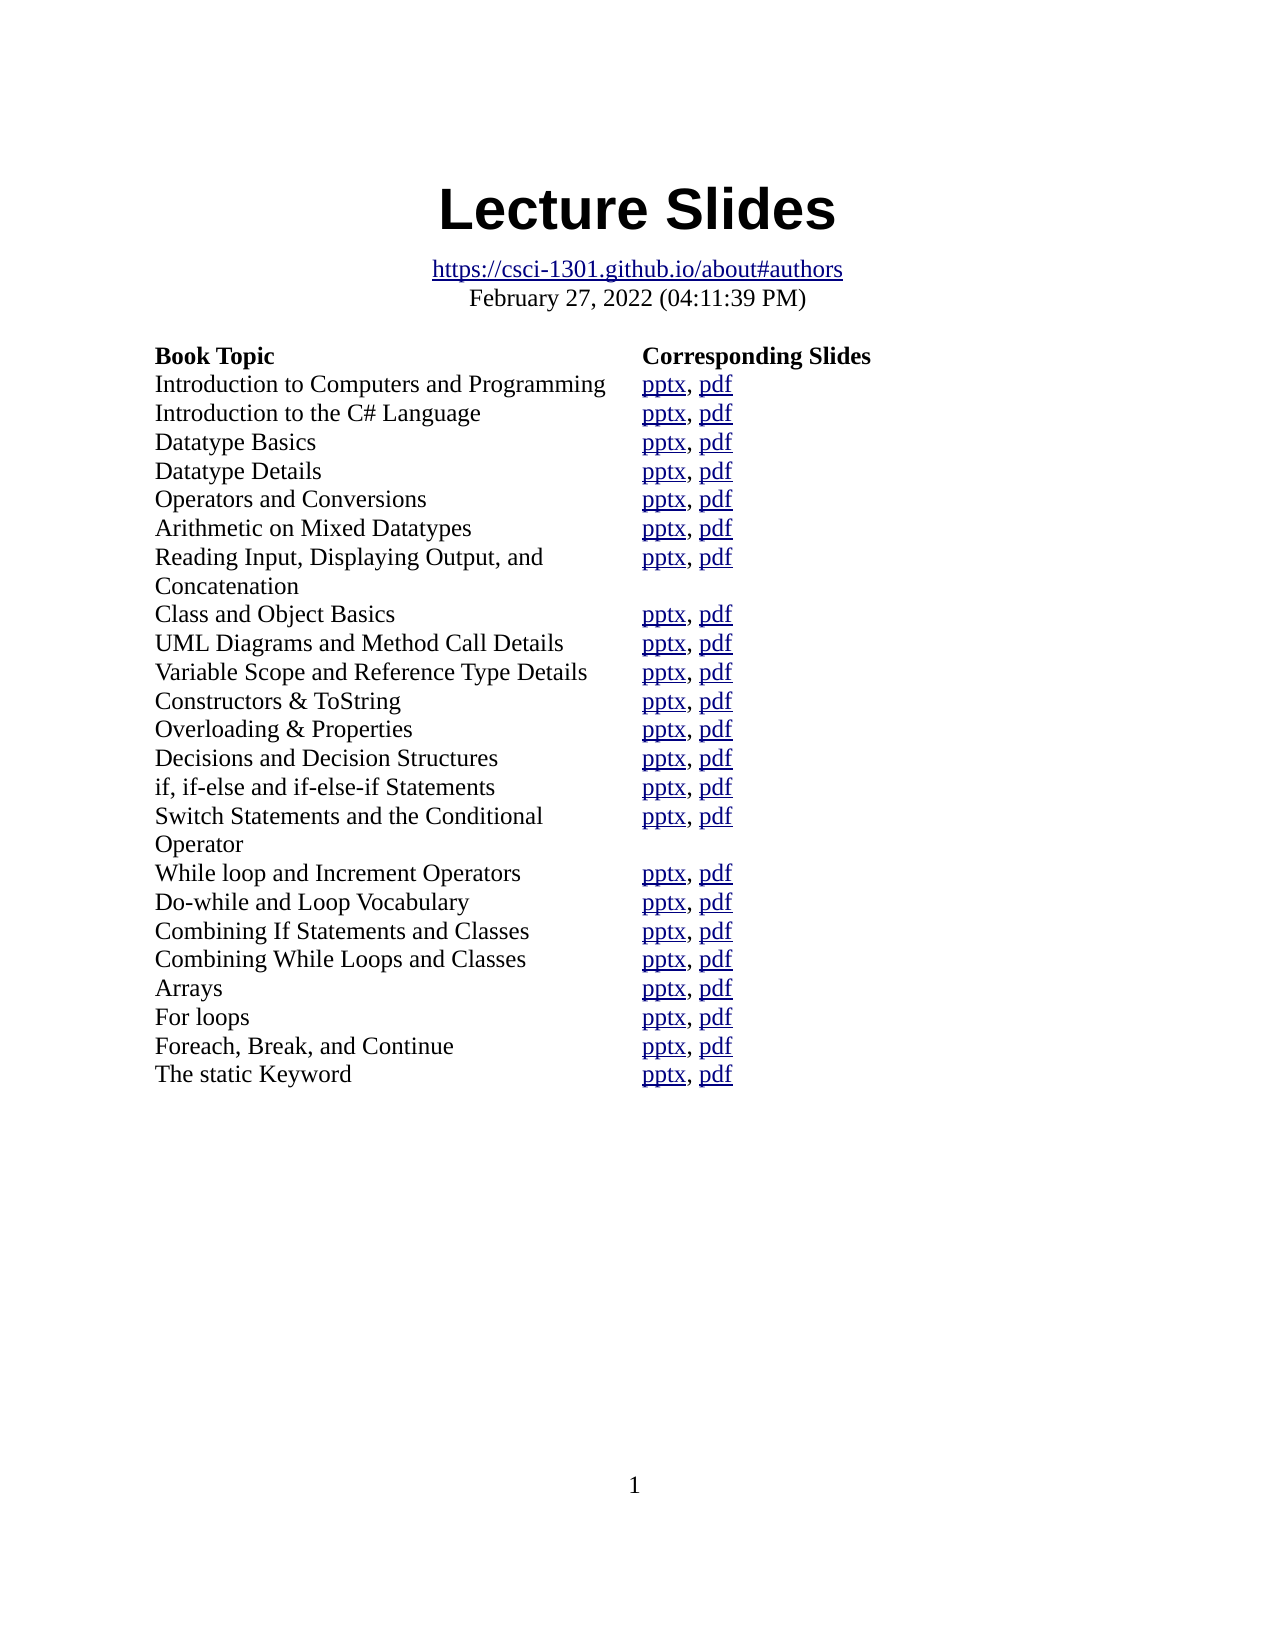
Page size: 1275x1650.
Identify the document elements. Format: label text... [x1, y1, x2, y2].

table_cell UML Diagrams and Method Call Details [150, 628, 637, 657]
title Lecture Slides [150, 175, 1125, 242]
table_cell Arrays [150, 973, 637, 1002]
table_cell pptx, pdf [638, 370, 1125, 398]
table_cell Do-while and Loop Vocabulary [150, 887, 637, 916]
table_cell Combining If Statements and Classes [150, 916, 637, 944]
table_cell Foreach, Break, and Continue [150, 1031, 637, 1059]
table_cell Reading Input, Displaying Output, and Concatenation [150, 542, 637, 599]
table_cell Introduction to the C# Language [150, 398, 637, 427]
table_cell While loop and Increment Operators [150, 858, 637, 887]
text https://csci-1301.github.io/about#authors [150, 254, 1125, 283]
table_cell pptx, pdf [638, 600, 1125, 628]
table_header Corresponding Slides [638, 341, 1125, 369]
table_cell pptx, pdf [638, 973, 1125, 1002]
table_cell Constructors & ToString [150, 686, 637, 714]
table_cell pptx, pdf [638, 513, 1125, 542]
table_cell For loops [150, 1002, 637, 1031]
table_cell pptx, pdf [638, 398, 1125, 427]
table_cell pptx, pdf [638, 628, 1125, 657]
table_cell pptx, pdf [638, 1060, 1125, 1088]
table_cell Datatype Basics [150, 427, 637, 456]
table_cell pptx, pdf [638, 686, 1125, 714]
table_cell Class and Object Basics [150, 600, 637, 628]
table_cell Decisions and Decision Structures [150, 743, 637, 772]
table_cell pptx, pdf [638, 916, 1125, 944]
table_cell pptx, pdf [638, 715, 1125, 743]
table_cell Arithmetic on Mixed Datatypes [150, 513, 637, 542]
table_cell pptx, pdf [638, 887, 1125, 916]
table_cell pptx, pdf [638, 1002, 1125, 1031]
table_cell Overloading & Properties [150, 715, 637, 743]
table_cell pptx, pdf [638, 801, 1125, 858]
table_cell Operators and Conversions [150, 485, 637, 513]
table_cell if, if-else and if-else-if Statements [150, 772, 637, 801]
table_cell Datatype Details [150, 456, 637, 484]
table_cell pptx, pdf [638, 657, 1125, 686]
table_header Book Topic [150, 341, 637, 369]
table_cell pptx, pdf [638, 772, 1125, 801]
table_cell The static Keyword [150, 1060, 637, 1088]
table_cell pptx, pdf [638, 427, 1125, 456]
text February 27, 2022 (04:11:39 PM) [150, 283, 1125, 312]
table_cell pptx, pdf [638, 542, 1125, 599]
table_cell Combining While Loops and Classes [150, 945, 637, 973]
table_cell pptx, pdf [638, 945, 1125, 973]
table_cell Variable Scope and Reference Type Details [150, 657, 637, 686]
table_cell Switch Statements and the Conditional Operator [150, 801, 637, 858]
table_cell Introduction to Computers and Programming [150, 370, 637, 398]
table_cell pptx, pdf [638, 743, 1125, 772]
table_cell pptx, pdf [638, 456, 1125, 484]
table_cell pptx, pdf [638, 1031, 1125, 1059]
table_cell pptx, pdf [638, 858, 1125, 887]
table_cell pptx, pdf [638, 485, 1125, 513]
